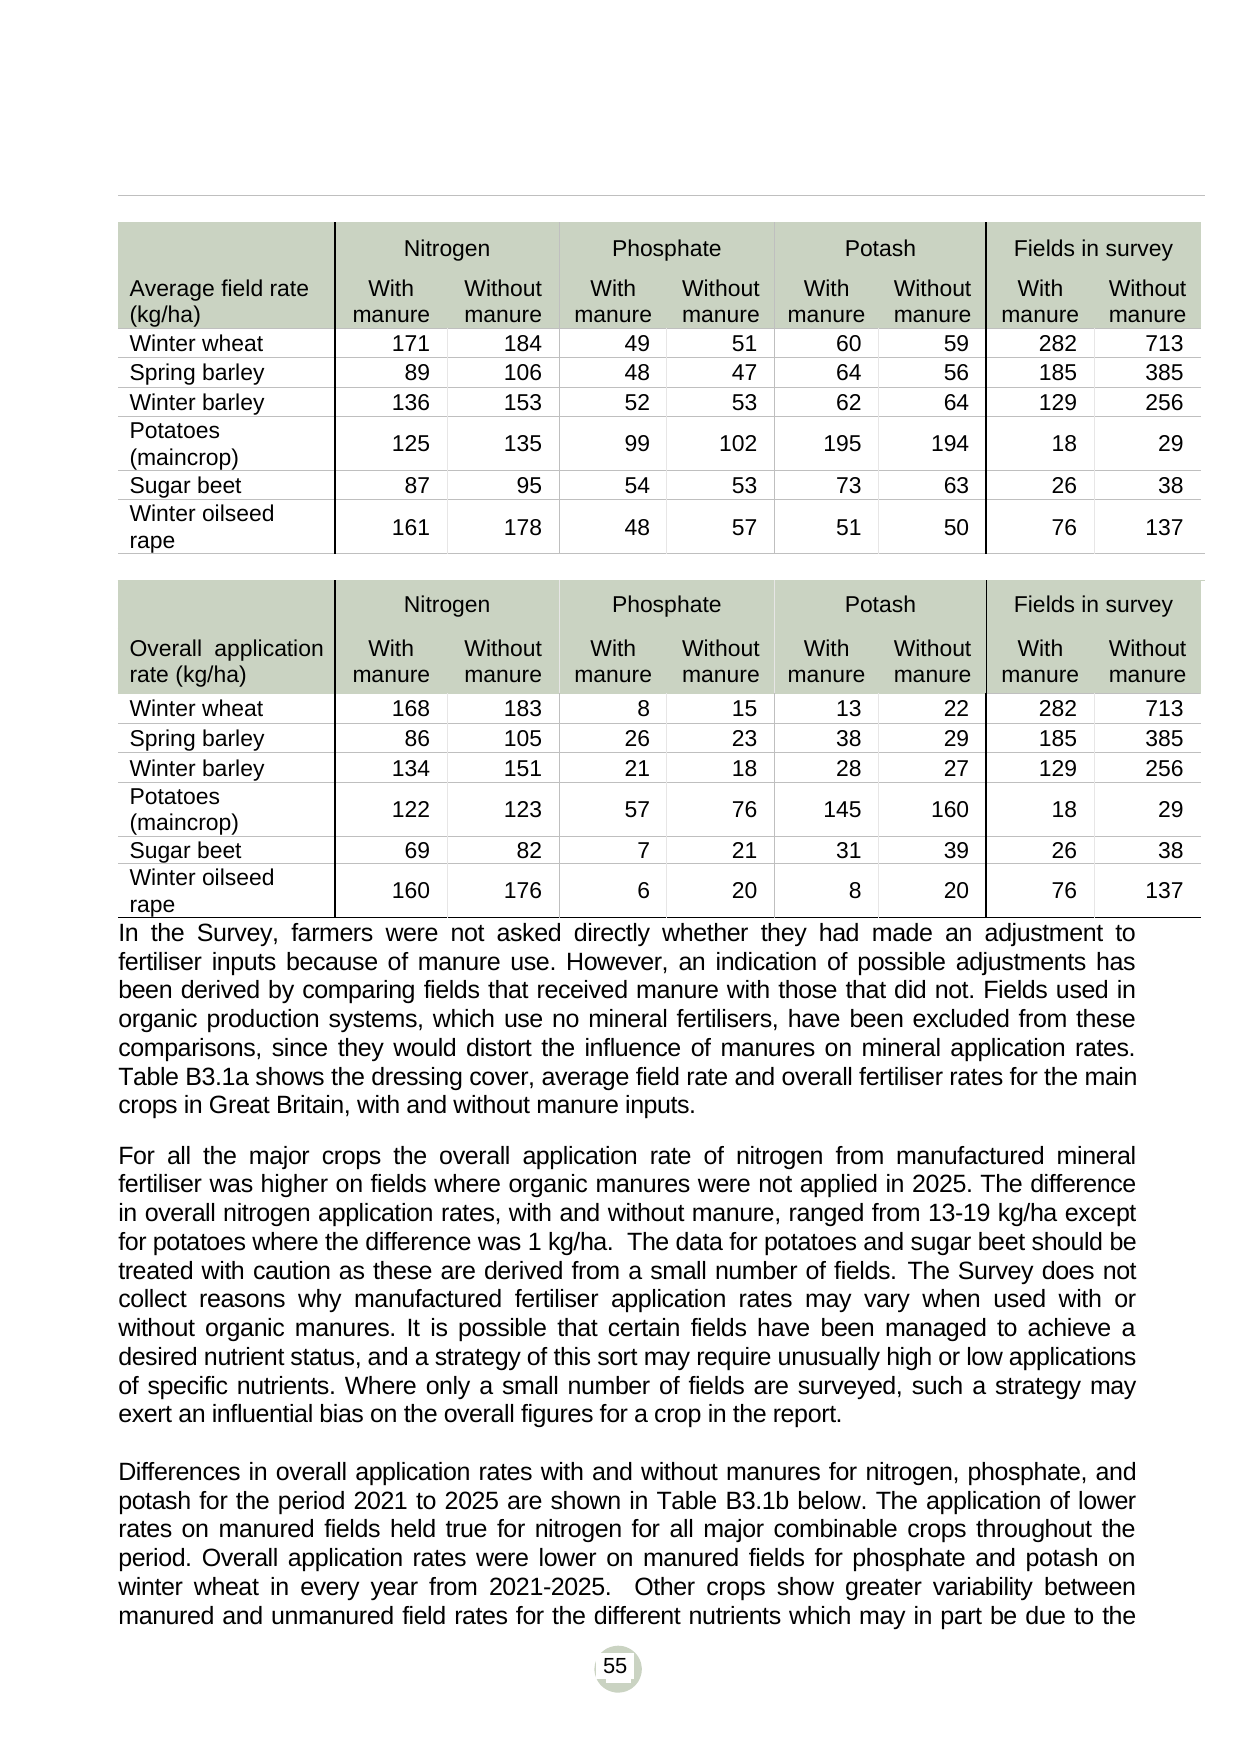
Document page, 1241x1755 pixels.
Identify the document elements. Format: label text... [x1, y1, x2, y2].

table_cell 73 [775, 471, 878, 499]
table_cell 29 [1095, 417, 1201, 470]
table_cell With manure [560, 275, 667, 328]
table_cell Winter barley [118, 388, 334, 416]
table_cell 31 [775, 837, 878, 863]
table_cell 102 [667, 417, 774, 470]
table_cell Fields in survey [987, 581, 1200, 628]
table_cell 18 [667, 753, 774, 782]
table_cell 8 [560, 694, 666, 723]
table_cell [1205, 836, 1239, 863]
table_cell 87 [336, 471, 447, 499]
table_cell 136 [336, 388, 447, 416]
table_cell [662, 554, 769, 580]
table_cell [1201, 581, 1205, 628]
table_cell [1201, 863, 1205, 917]
table_cell 129 [987, 753, 1094, 782]
table_cell Winter oilseed rape [118, 500, 334, 553]
table_cell 63 [879, 471, 985, 499]
table_cell 145 [775, 783, 878, 836]
table_cell Sugar beet [118, 837, 334, 863]
table_cell 256 [1095, 388, 1201, 416]
table_cell Winter oilseed rape [118, 864, 334, 917]
table_cell 161 [336, 500, 447, 553]
table_cell Overall application rate (kg/ha) [119, 629, 334, 693]
table_cell 57 [667, 500, 774, 553]
table_cell 6 [560, 864, 666, 917]
table_cell [1201, 222, 1205, 275]
text Differences in overall application rates with and without manures for nitrogen, phosphate, and potash for the period 2021 to 2025 are shown in Table B3.1b below. The application of lower rates on manured fields held true for nitrogen for all major combinable crops throughout the period. Overall application rates were lower on manured fields for phosphate and potash on winter wheat in every year from 2021-2025. Other crops show greater variability between manured and unmanured field rates for the different nutrients which may in part be due to the [118, 1457, 1137, 1629]
table_cell 64 [879, 388, 985, 416]
table_cell [1201, 275, 1205, 328]
table_cell 178 [448, 500, 559, 553]
table_cell 23 [667, 724, 774, 752]
table_cell [1205, 553, 1239, 580]
table_cell 57 [560, 783, 666, 836]
table_cell 89 [336, 358, 447, 387]
table_cell 26 [987, 837, 1094, 863]
table_cell 176 [448, 864, 559, 917]
table_cell 22 [879, 694, 985, 723]
table_cell [770, 196, 883, 222]
table_cell [991, 196, 1099, 222]
table_cell [1201, 470, 1205, 499]
table_cell [1201, 723, 1205, 752]
table_cell [1201, 693, 1205, 723]
table_cell [1205, 723, 1239, 752]
table_cell 256 [1095, 753, 1201, 782]
table_cell 52 [560, 388, 666, 416]
table_cell 7 [560, 837, 666, 863]
table_cell [1201, 628, 1205, 693]
table_cell 51 [667, 329, 774, 357]
table_cell 18 [987, 417, 1094, 470]
table_cell [119, 581, 334, 628]
table_cell 160 [879, 783, 985, 836]
table_cell [1201, 499, 1205, 553]
table_cell Phosphate [560, 581, 774, 628]
table_cell [1205, 416, 1239, 470]
text For all the major crops the overall application rate of nitrogen from manufactured mineral fertiliser was higher on fields where organic manures were not applied in 2025. The difference in overall nitrogen application rates, with and without manure, ranged from 13-19 kg/ha except for potatoes where the difference was 1 kg/ha. The data for potatoes and sugar beet should be treated with caution as these are derived from a small number of fields. The Survey does not collect reasons why manufactured fertiliser application rates may vary when used with or without organic manures. It is possible that certain fields have been managed to achieve a desired nutrient status, and a strategy of this sort may require unusually high or low applications of specific nutrients. Where only a small number of fields are surveyed, such a strategy may exert an influential bias on the overall figures for a crop in the report. [118, 1141, 1137, 1428]
table_cell With manure [560, 629, 666, 693]
table_cell Spring barley [118, 358, 334, 387]
table_cell [1205, 628, 1239, 693]
table_cell 39 [879, 837, 985, 863]
table_cell 38 [1095, 471, 1201, 499]
table_cell [553, 554, 662, 580]
table_cell [431, 554, 552, 580]
table_cell 385 [1095, 724, 1201, 752]
table_cell 48 [560, 500, 666, 553]
table_cell 18 [987, 783, 1094, 836]
table_cell [1205, 863, 1239, 917]
table_cell With manure [336, 629, 447, 693]
table_cell [1205, 782, 1239, 836]
table_cell Spring barley [118, 724, 334, 752]
table_cell 59 [879, 329, 985, 357]
table_cell Without manure [667, 275, 774, 328]
table_cell 15 [667, 694, 774, 723]
table_cell [335, 196, 431, 222]
table_cell 171 [336, 329, 447, 357]
table_cell [1205, 357, 1239, 387]
table_cell 21 [560, 753, 666, 782]
table_cell 713 [1095, 694, 1201, 723]
table_cell 21 [667, 837, 774, 863]
table_cell Potatoes (maincrop) [118, 783, 334, 836]
table_cell [335, 554, 431, 580]
table_cell 282 [987, 329, 1094, 357]
table_cell [1205, 328, 1239, 357]
table_cell [1201, 836, 1205, 863]
table_cell 185 [987, 358, 1094, 387]
table_cell [1205, 195, 1239, 222]
table_cell 69 [336, 837, 447, 863]
table_cell 153 [448, 388, 559, 416]
table_cell 51 [775, 500, 878, 553]
table_cell Without manure [447, 275, 559, 328]
table_cell 64 [775, 358, 878, 387]
table_cell [1205, 222, 1239, 275]
table_cell [991, 554, 1099, 580]
table_cell Nitrogen [336, 222, 559, 275]
table_cell [662, 196, 769, 222]
table_cell [1201, 387, 1205, 416]
table_cell 160 [336, 864, 447, 917]
table_cell [118, 554, 335, 580]
table_cell [1201, 782, 1205, 836]
table_cell 49 [560, 329, 666, 357]
table_cell [1205, 752, 1239, 782]
table_cell [1099, 554, 1205, 580]
table_cell With manure [775, 275, 878, 328]
table_cell 29 [1095, 783, 1201, 836]
table_cell [1201, 416, 1205, 470]
table_cell Phosphate [560, 222, 774, 275]
table_cell 76 [667, 783, 774, 836]
table_cell 53 [667, 471, 774, 499]
table_cell Winter barley [118, 753, 334, 782]
table_cell 282 [987, 694, 1094, 723]
table_cell 183 [448, 694, 559, 723]
table_cell [118, 196, 335, 222]
table_cell 38 [775, 724, 878, 752]
table_cell 53 [667, 388, 774, 416]
table_cell 38 [1095, 837, 1201, 863]
table_cell [883, 196, 991, 222]
table_cell [1099, 196, 1205, 222]
table_cell 20 [879, 864, 985, 917]
table_cell 137 [1095, 864, 1201, 917]
table_cell Winter wheat [118, 694, 334, 723]
table_cell 95 [448, 471, 559, 499]
table_cell 48 [560, 358, 666, 387]
table_cell Without manure [1095, 629, 1200, 693]
table_cell Without manure [878, 275, 985, 328]
table_cell [118, 222, 334, 275]
table_cell 194 [879, 417, 985, 470]
table_cell [1205, 499, 1239, 553]
table_cell Winter wheat [118, 329, 334, 357]
table_cell 86 [336, 724, 447, 752]
table_cell Potash [775, 581, 986, 628]
table_cell Potash [775, 222, 985, 275]
table_cell 29 [879, 724, 985, 752]
table_cell 385 [1095, 358, 1201, 387]
table_cell 195 [775, 417, 878, 470]
table_cell 26 [560, 724, 666, 752]
table_cell [1201, 357, 1205, 387]
table_cell 56 [879, 358, 985, 387]
table_cell [1205, 387, 1239, 416]
table_cell 20 [667, 864, 774, 917]
table_cell [770, 554, 883, 580]
table_cell Without manure [879, 629, 986, 693]
table_cell With manure [987, 629, 1094, 693]
table_cell 185 [987, 724, 1094, 752]
table_cell Without manure [667, 629, 774, 693]
table_cell 27 [879, 753, 985, 782]
table_cell With manure [987, 275, 1094, 328]
table_cell Without manure [448, 629, 559, 693]
table_cell 105 [448, 724, 559, 752]
table_cell 151 [448, 753, 559, 782]
table_cell 134 [336, 753, 447, 782]
table_cell 122 [336, 783, 447, 836]
table_cell 129 [987, 388, 1094, 416]
table_cell 137 [1095, 500, 1201, 553]
table_cell 135 [448, 417, 559, 470]
table_cell 106 [448, 358, 559, 387]
table_cell 713 [1095, 329, 1201, 357]
table_cell 99 [560, 417, 666, 470]
table_cell 26 [987, 471, 1094, 499]
table_cell [1205, 275, 1239, 328]
text In the Survey, farmers were not asked directly whether they had made an adjustment to fertiliser inputs because of manure use. However, an indication of possible adjustments has been derived by comparing fields that received manure with those that did not. Fields used in organic production systems, which use no mineral fertilisers, have been excluded from these comparisons, since they would distort the influence of manures on mineral application rates. Table B3.1a shows the dressing cover, average field rate and overall fertiliser rates for the main crops in Great Britain, with and without manure inputs. [118, 918, 1137, 1119]
table_cell Average field rate (kg/ha) [118, 275, 334, 328]
table_cell 54 [560, 471, 666, 499]
table_cell [1205, 470, 1239, 499]
table_cell Sugar beet [118, 471, 334, 499]
table_cell With manure [336, 275, 447, 328]
table_cell 184 [448, 329, 559, 357]
table_cell 60 [775, 329, 878, 357]
table_cell 28 [775, 753, 878, 782]
table_cell [1205, 693, 1239, 723]
table_cell 13 [775, 694, 878, 723]
table_cell 125 [336, 417, 447, 470]
table_cell 50 [879, 500, 985, 553]
table_cell Nitrogen [336, 581, 559, 628]
table_cell 123 [448, 783, 559, 836]
table_cell [1205, 580, 1239, 628]
table_cell 47 [667, 358, 774, 387]
table_cell Without manure [1094, 275, 1201, 328]
table_cell 82 [448, 837, 559, 863]
table_cell 62 [775, 388, 878, 416]
table_cell [883, 554, 991, 580]
table_cell 76 [987, 864, 1094, 917]
table_cell 8 [775, 864, 878, 917]
table_cell [1201, 328, 1205, 357]
table_cell With manure [775, 629, 878, 693]
table_cell 168 [336, 694, 447, 723]
table_cell Potatoes (maincrop) [118, 417, 334, 470]
table_cell Fields in survey [987, 222, 1201, 275]
table_cell [431, 196, 552, 222]
table_cell [553, 196, 662, 222]
table_cell [1201, 752, 1205, 782]
table_cell 76 [987, 500, 1094, 553]
